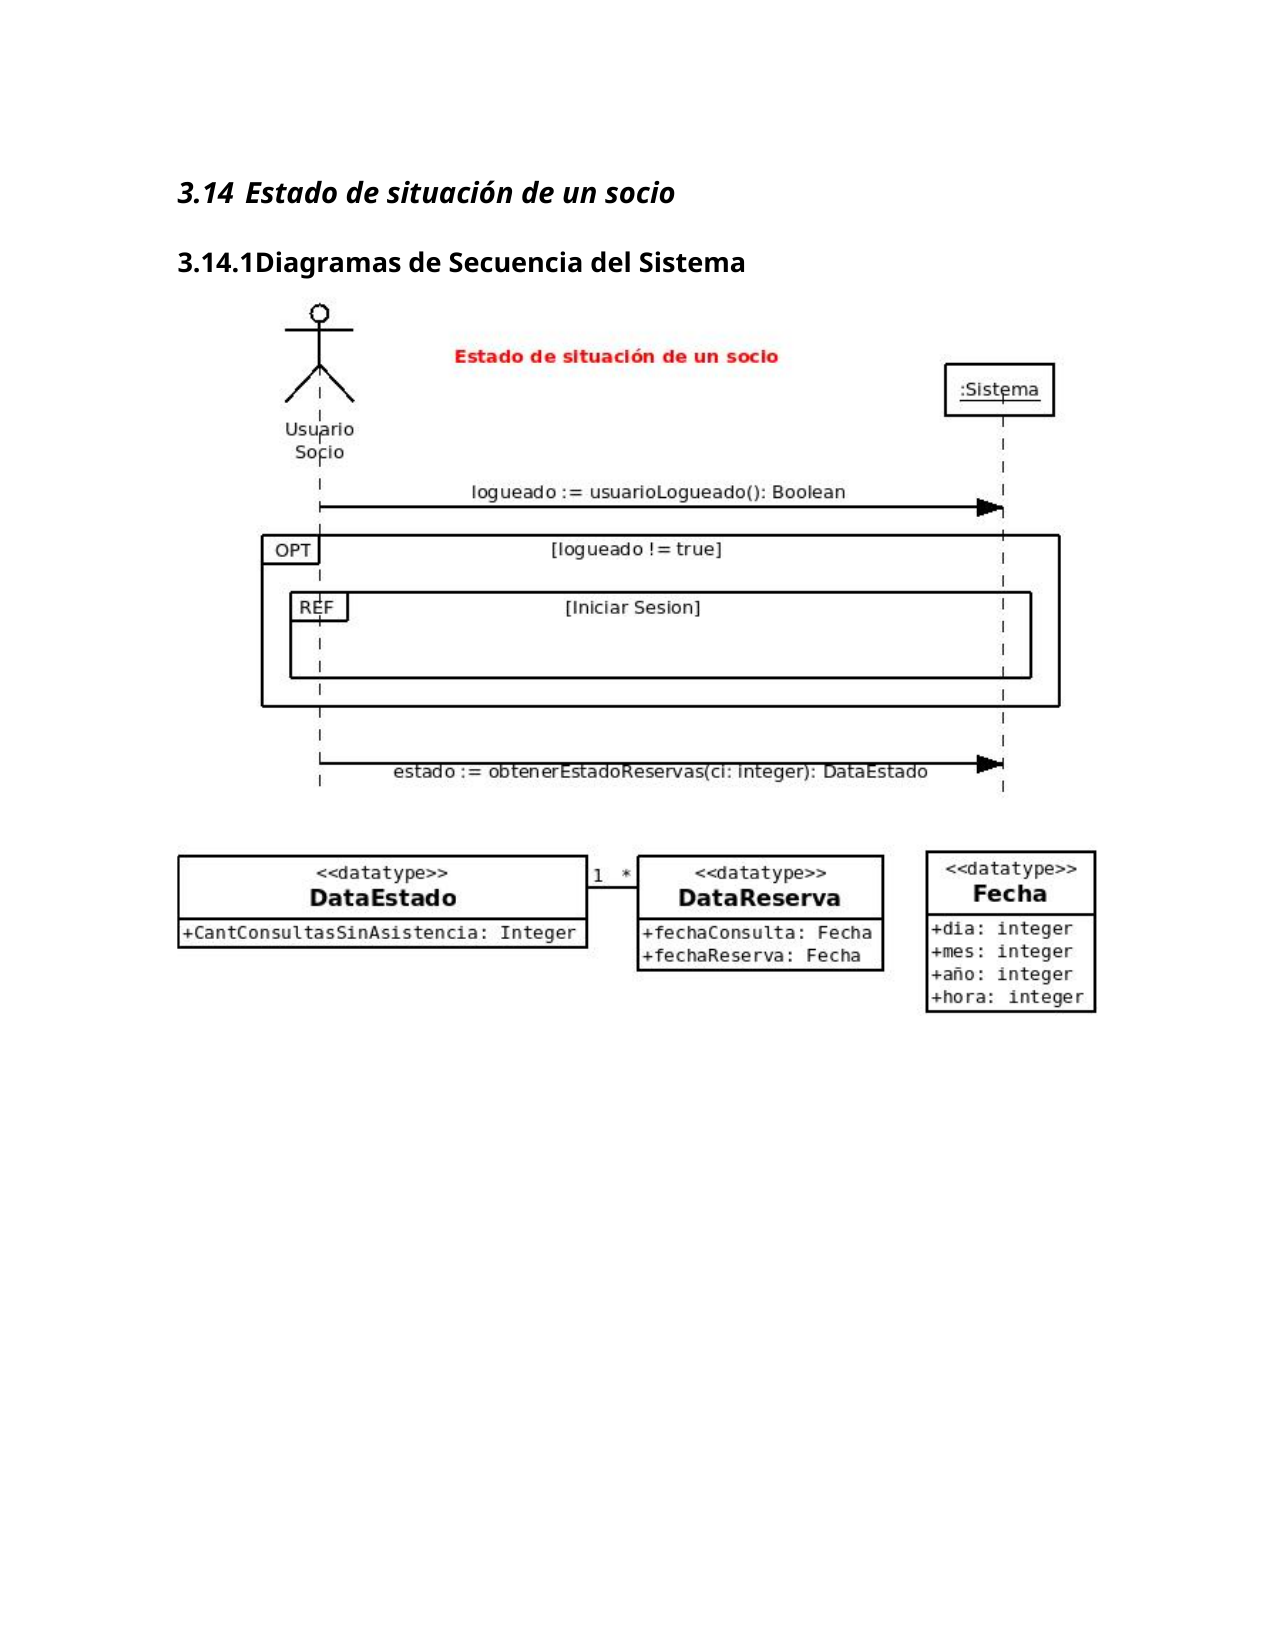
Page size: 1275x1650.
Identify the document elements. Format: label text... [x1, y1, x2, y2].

subtitle Diagramas de Secuencia del Sistema [177, 244, 1098, 281]
subtitle Estado de situación de un socio [177, 173, 1098, 212]
picture [177, 286, 1098, 1016]
